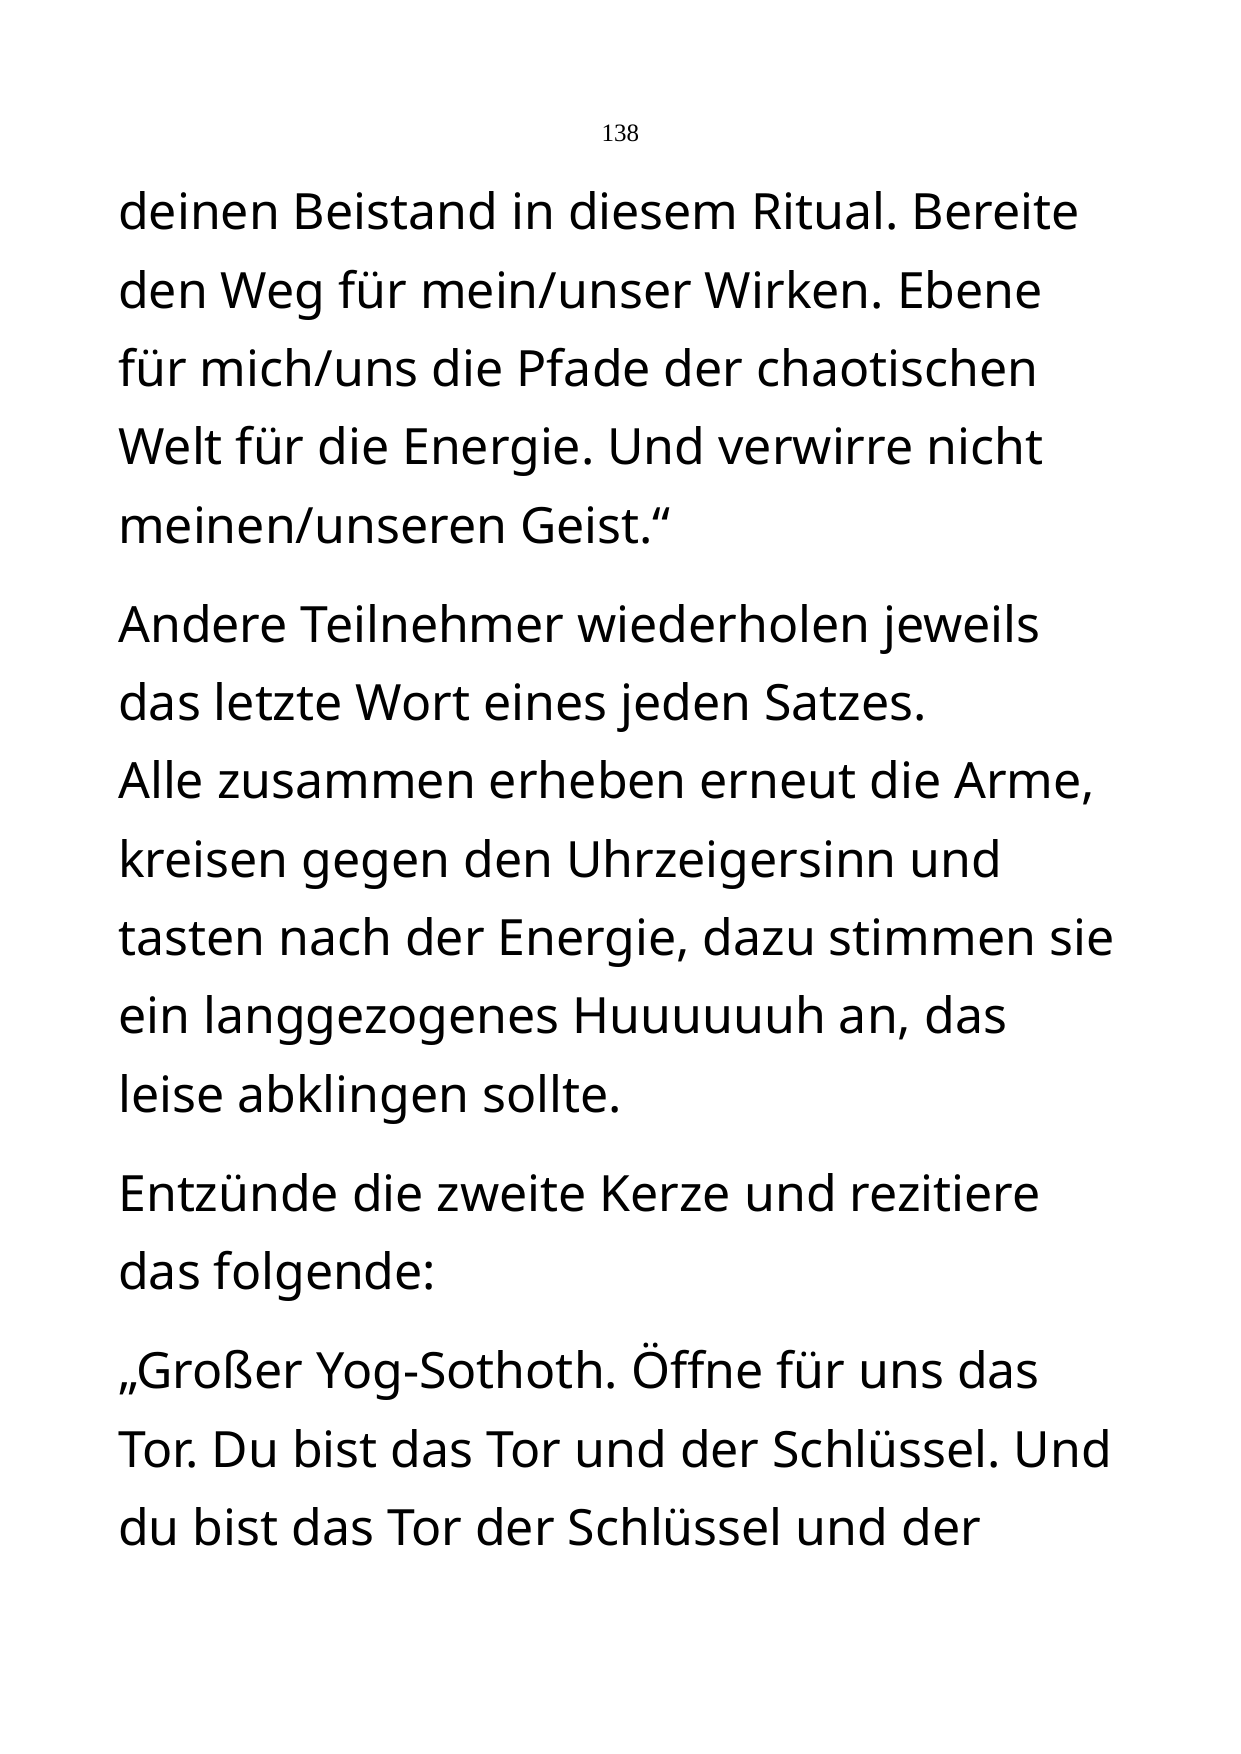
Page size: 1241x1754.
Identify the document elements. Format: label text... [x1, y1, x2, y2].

text „Großer Yog-Sothoth. Öffne für uns das Tor. Du bist das Tor und der Schlüssel. Und du bist das Tor der Schlüssel und der [118, 1336, 1122, 1560]
text deinen Beistand in diesem Ritual. Bereite den Weg für mein/unser Wirken. Ebene für mich/uns die Pfade der chaotischen Welt für die Energie. Und verwirre nicht meinen/unseren Geist.“ [118, 176, 1122, 558]
text Andere Teilnehmer wiederholen jeweils das letzte Wort eines jeden Satzes. Alle zusammen erheben erneut die Arme, kreisen gegen den Uhrzeigersinn und tasten nach der Energie, dazu stimmen sie ein langgezogenes Huuuuuuh an, das leise abklingen sollte. [118, 589, 1122, 1127]
text Entzünde die zweite Kerze und rezitiere das folgende: [118, 1158, 1122, 1304]
